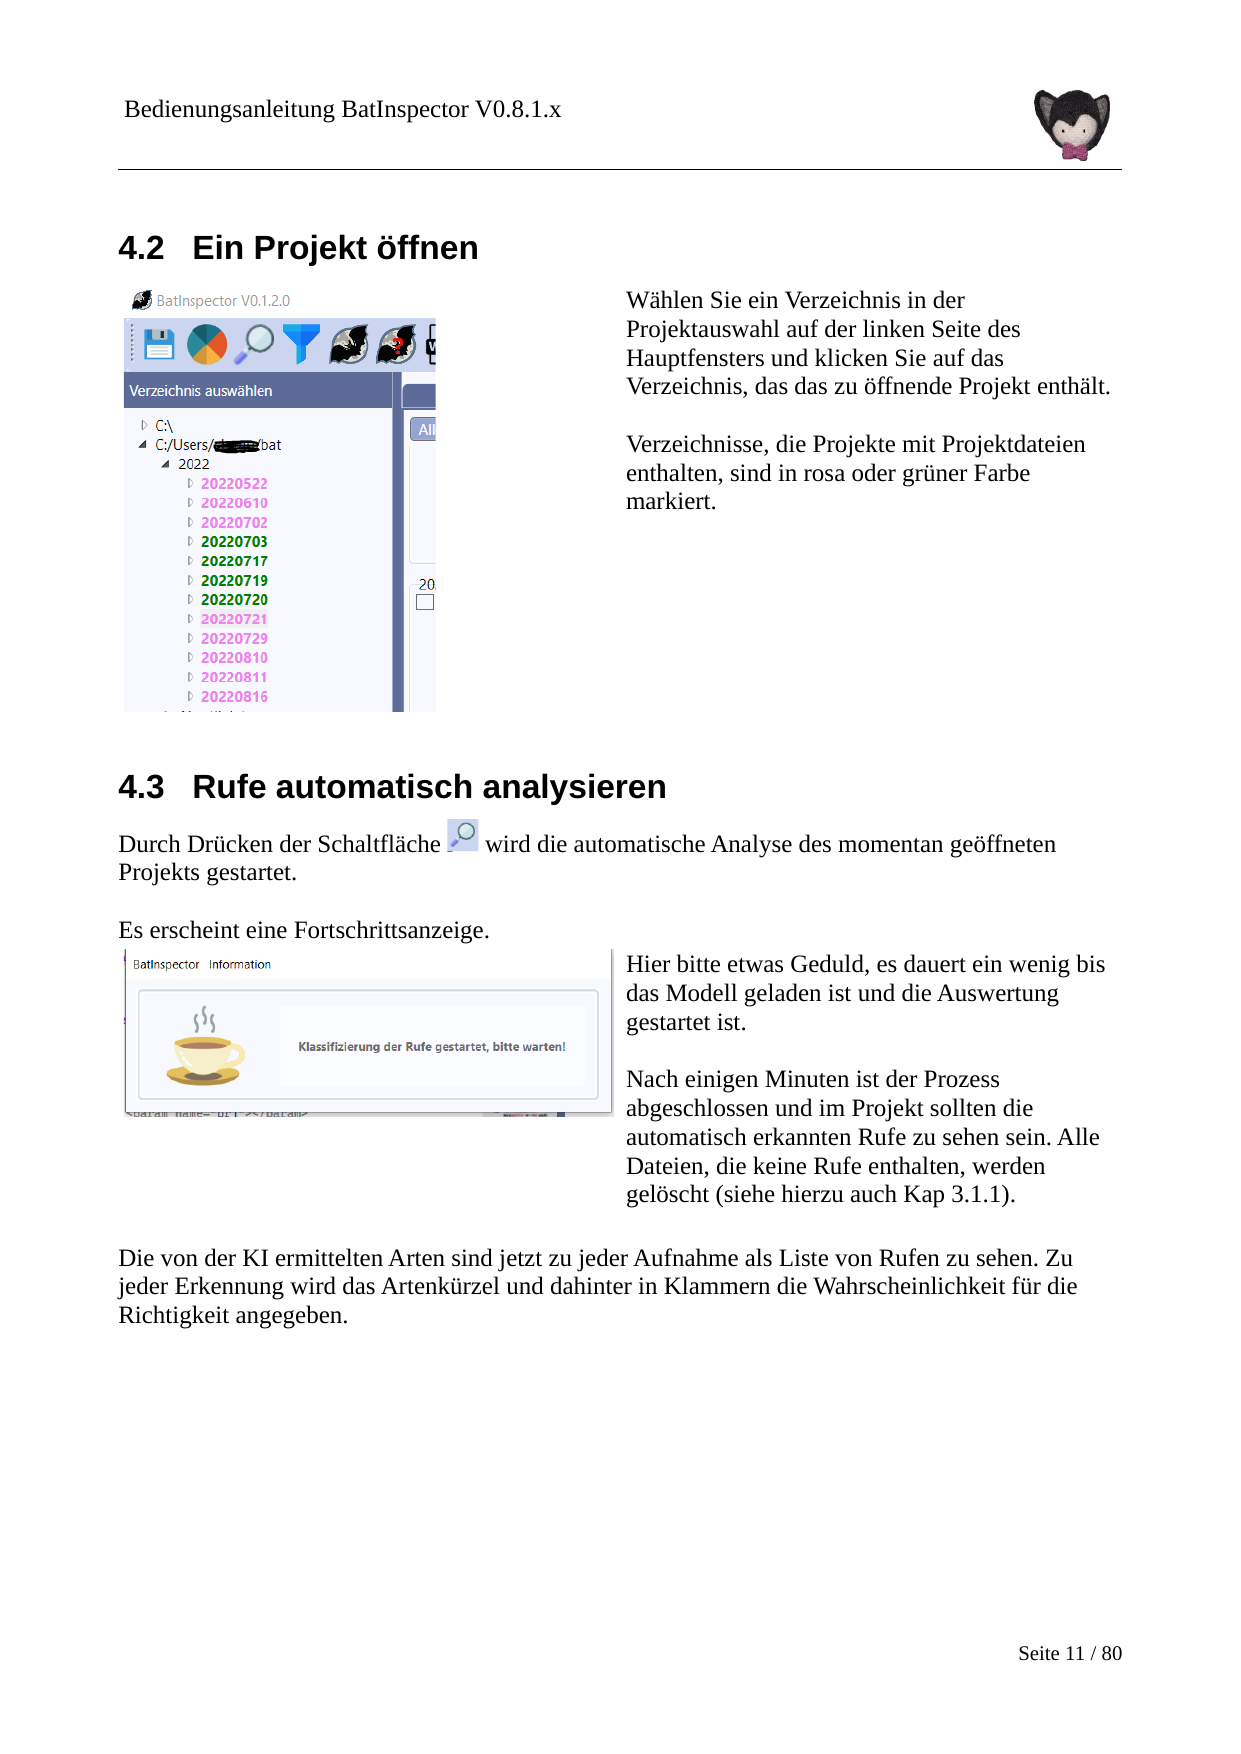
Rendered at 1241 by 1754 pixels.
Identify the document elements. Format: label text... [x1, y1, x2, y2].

text Es erscheint eine Fortschrittsanzeige. [118, 915, 1122, 944]
table_header Hier bitte etwas Geduld, es dauert ein wenig bis das Modell geladen ist und die Auswertung gestartet ist. Nach einigen Minuten ist der Prozess abgeschlossen und im Projekt sollten die automatisch erkannten Rufe zu sehen sein. Alle Dateien, die keine Rufe enthalten, werden gelöscht (siehe hierzu auch Kap 3.1.1). [620, 944, 1122, 1214]
table_header [118, 279, 620, 718]
subtitle Ein Projekt öffnen [118, 228, 1122, 267]
subtitle Rufe automatisch analysieren [118, 767, 1122, 806]
table_header Wählen Sie ein Verzeichnis in der Projektauswahl auf der linken Seite des Hauptfensters und klicken Sie auf das Verzeichnis, das das zu öffnende Projekt enthält. Verzeichnisse, die Projekte mit Projektdateien enthalten, sind in rosa oder grüner Farbe markiert. [620, 279, 1122, 718]
picture [1030, 80, 1119, 169]
table_header [118, 944, 620, 1214]
picture [447, 818, 479, 852]
text Durch Drücken der Schaltfläche wird die automatische Analyse des momentan geöffneten Projekts gestartet. [118, 818, 1122, 886]
picture [123, 949, 615, 1117]
picture [123, 285, 436, 712]
text Die von der KI ermittelten Arten sind jetzt zu jeder Aufnahme als Liste von Rufen zu sehen. Zu jeder Erkennung wird das Artenkürzel und dahinter in Klammern die Wahrscheinlichkeit für die Richtigkeit angegeben. [118, 1243, 1122, 1329]
